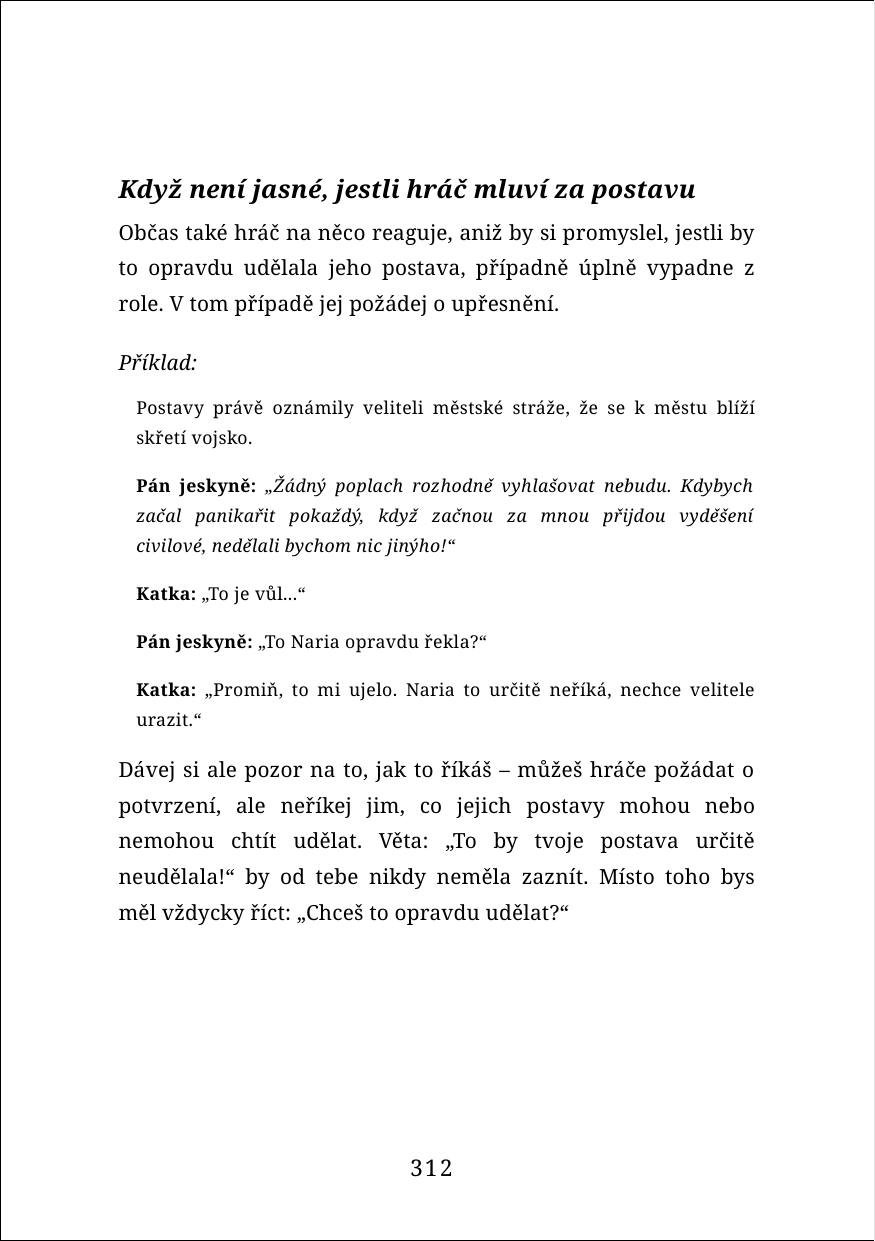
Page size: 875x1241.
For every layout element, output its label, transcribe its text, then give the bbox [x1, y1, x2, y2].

text Katka: „Promiň, to mi ujelo. Naria to určitě neříká, nechce velitele urazit.“ [136, 677, 756, 732]
text Příklad: [118, 348, 756, 376]
text Pán jeskyně: „Žádný poplach rozhodně vyhlašovat nebudu. Kdybych začal panikařit pokaždý, když začnou za mnou přijdou vyděšení civilové, nedělali bychom nic jinýho!“ [136, 473, 756, 558]
text Pán jeskyně: „To Naria opravdu řekla?“ [136, 629, 756, 654]
text Dávej si ale pozor na to, jak to říkáš – můžeš hráče požádat o potvrzení, ale neříkej jim, co jejich postavy mohou nebo nemohou chtít udělat. Věta: „To by tvoje postava určitě neudělala!“ by od tebe nikdy neměla zaznít. Místo toho bys měl vždycky říct: „Chceš to opravdu udělat?“ [118, 756, 756, 926]
text Občas také hráč na něco reaguje, aniž by si promyslel, jestli by to opravdu udělala jeho postava, případně úplně vypadne z role. V tom případě jej požádej o upřesnění. [118, 218, 756, 317]
text Katka: „To je vůl...“ [136, 582, 756, 606]
subtitle Když není jasné, jestli hráč mluví za postavu [118, 172, 756, 206]
text Postavy právě oznámily veliteli městské stráže, že se k městu blíží skřetí vojsko. [136, 395, 756, 449]
